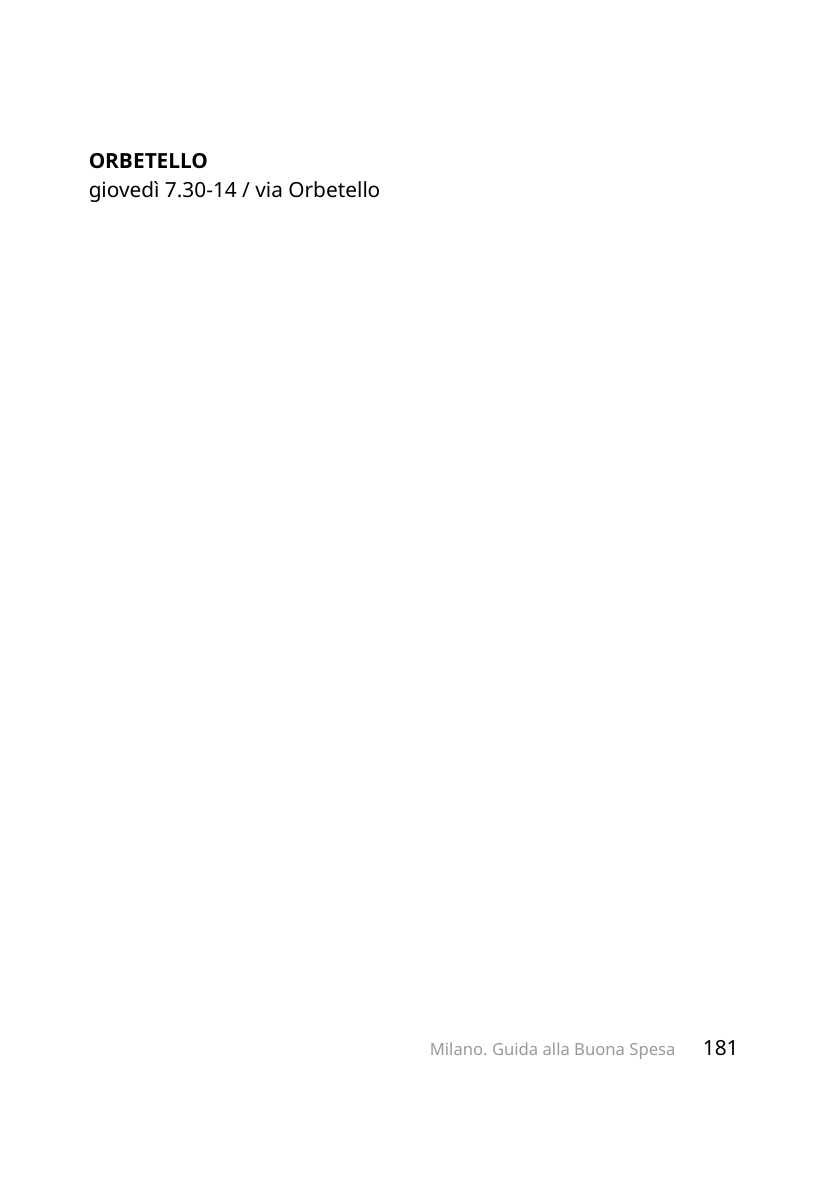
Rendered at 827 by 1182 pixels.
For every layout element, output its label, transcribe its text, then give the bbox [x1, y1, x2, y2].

text giovedì 7.30-14 / via Orbetello [88, 175, 738, 203]
text ORBETELLO [88, 147, 738, 175]
